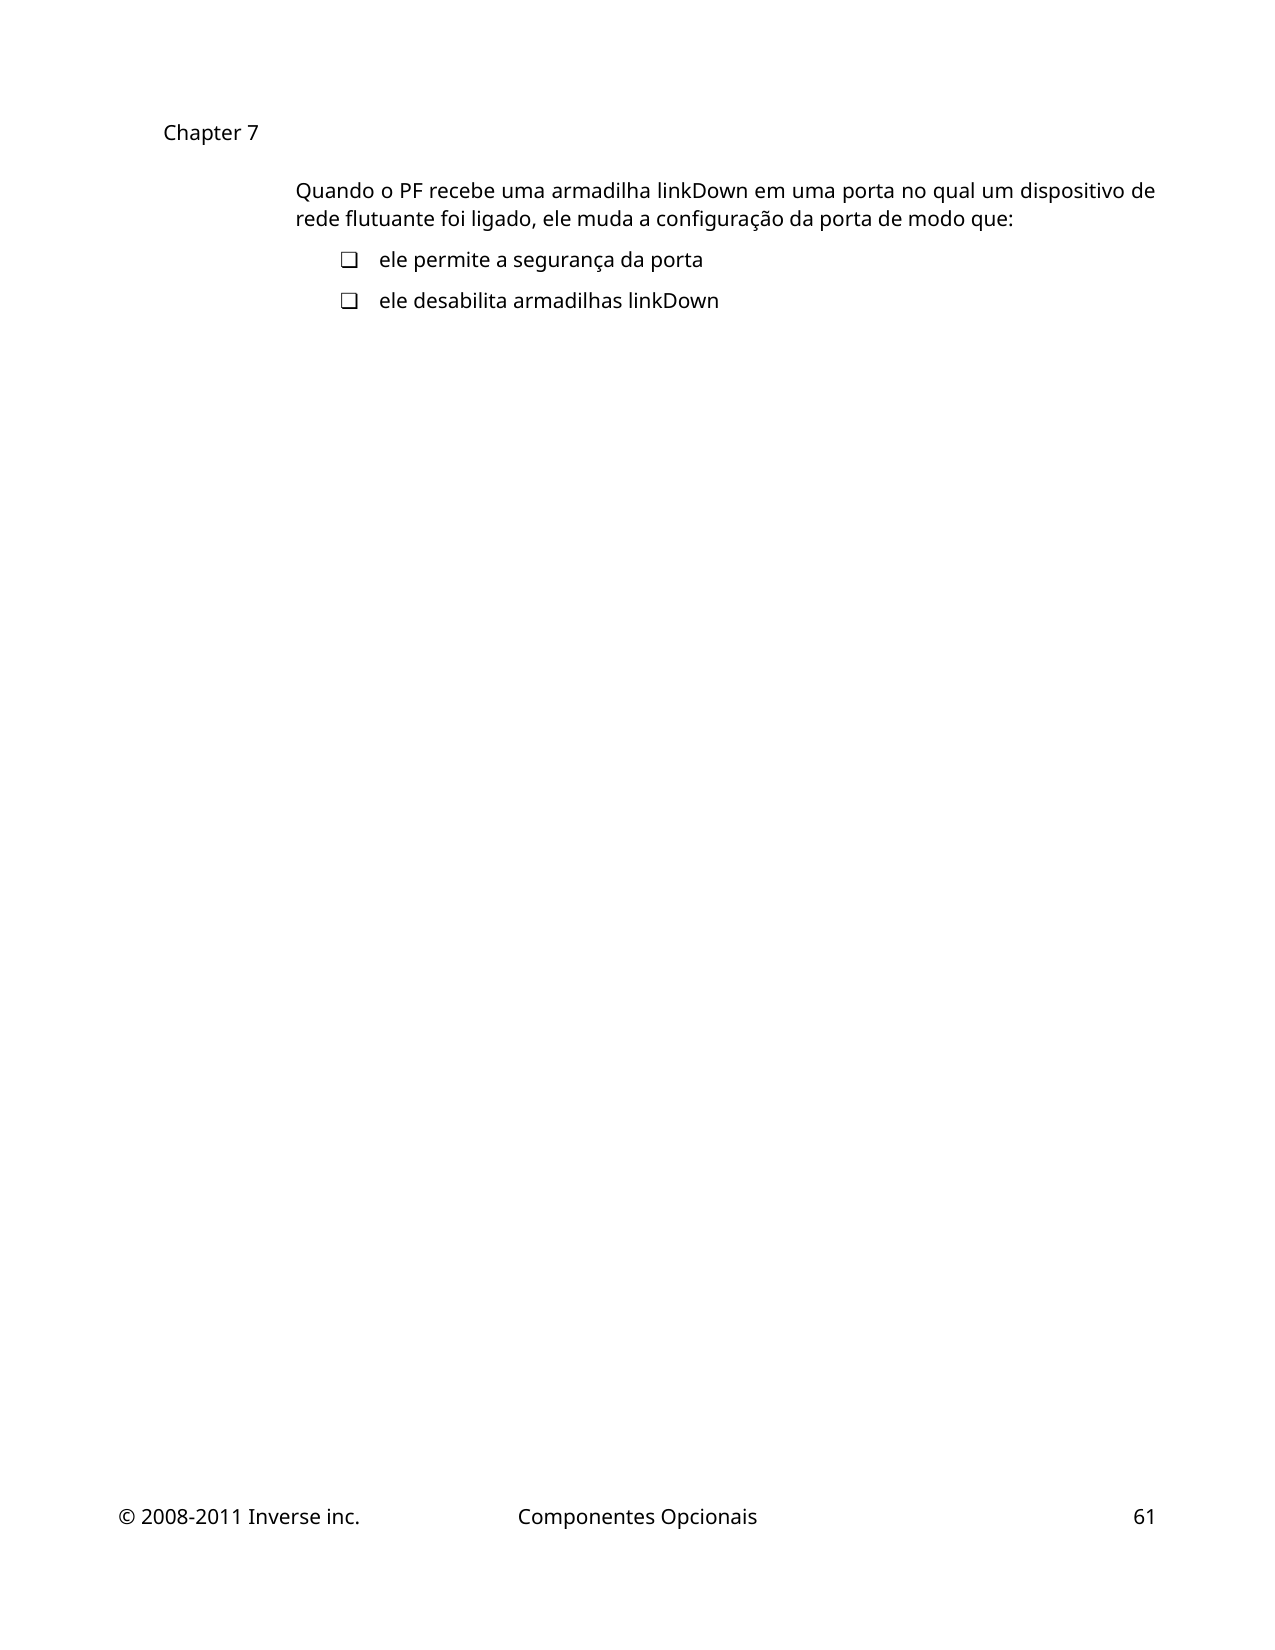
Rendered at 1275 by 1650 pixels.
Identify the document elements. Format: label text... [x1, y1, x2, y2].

list ❏ ele permite a segurança da porta [340, 245, 1157, 274]
list ❏ ele desabilita armadilhas linkDown [340, 286, 1157, 315]
text Quando o PF recebe uma armadilha linkDown em uma porta no qual um dispositivo de rede flutuante foi ligado, ele muda a configuração da porta de modo que: [295, 176, 1157, 233]
